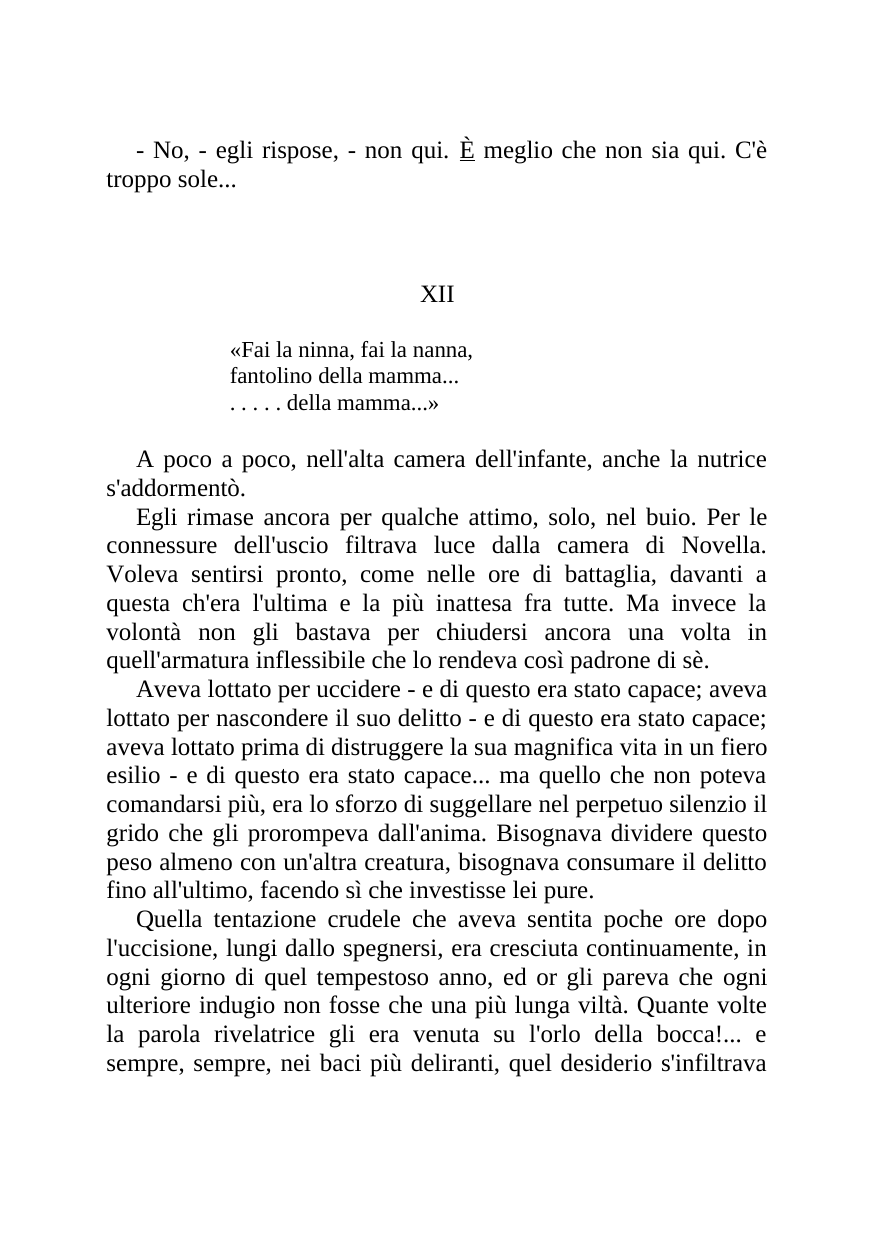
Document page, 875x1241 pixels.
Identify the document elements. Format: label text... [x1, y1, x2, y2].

text XII [106, 279, 768, 307]
text Aveva lottato per uccidere - e di questo era stato capace; aveva lottato per nascondere il suo delitto - e di questo era stato capace; aveva lottato prima di distruggere la sua magnifica vita in un fiero esilio - e di questo era stato capace... ma quello che non poteva comandarsi più, era lo sforzo di suggellare nel perpetuo silenzio il grido che gli prorompeva dall'anima. Bisognava dividere questo peso almeno con un'altra creatura, bisognava consumare il delitto fino all'ultimo, facendo sì che investisse lei pure. [106, 674, 768, 904]
text Egli rimase ancora per qualche attimo, solo, nel buio. Per le connessure dell'uscio filtrava luce dalla camera di Novella. Voleva sentirsi pronto, come nelle ore di battaglia, davanti a questa ch'era l'ultima e la più inattesa fra tutte. Ma invece la volontà non gli bastava per chiudersi ancora una volta in quell'armatura inflessibile che lo rendeva così padrone di sè. [106, 502, 768, 674]
text . . . . . della mamma...» [200, 389, 768, 415]
text fantolino della mamma... [200, 363, 768, 389]
text - No, - egli rispose, - non qui. È meglio che non sia qui. C'è troppo sole... [106, 135, 768, 192]
text Quella tentazione crudele che aveva sentita poche ore dopo l'uccisione, lungi dallo spegnersi, era cresciuta continuamente, in ogni giorno di quel tempestoso anno, ed or gli pareva che ogni ulteriore indugio non fosse che una più lunga viltà. Quante volte la parola rivelatrice gli era venuta su l'orlo della bocca!... e sempre, sempre, nei baci più deliranti, quel desiderio s'infiltrava [106, 904, 768, 1077]
text «Fai la ninna, fai la nanna, [200, 336, 768, 363]
text A poco a poco, nell'alta camera dell'infante, anche la nutrice s'addormentò. [106, 444, 768, 502]
